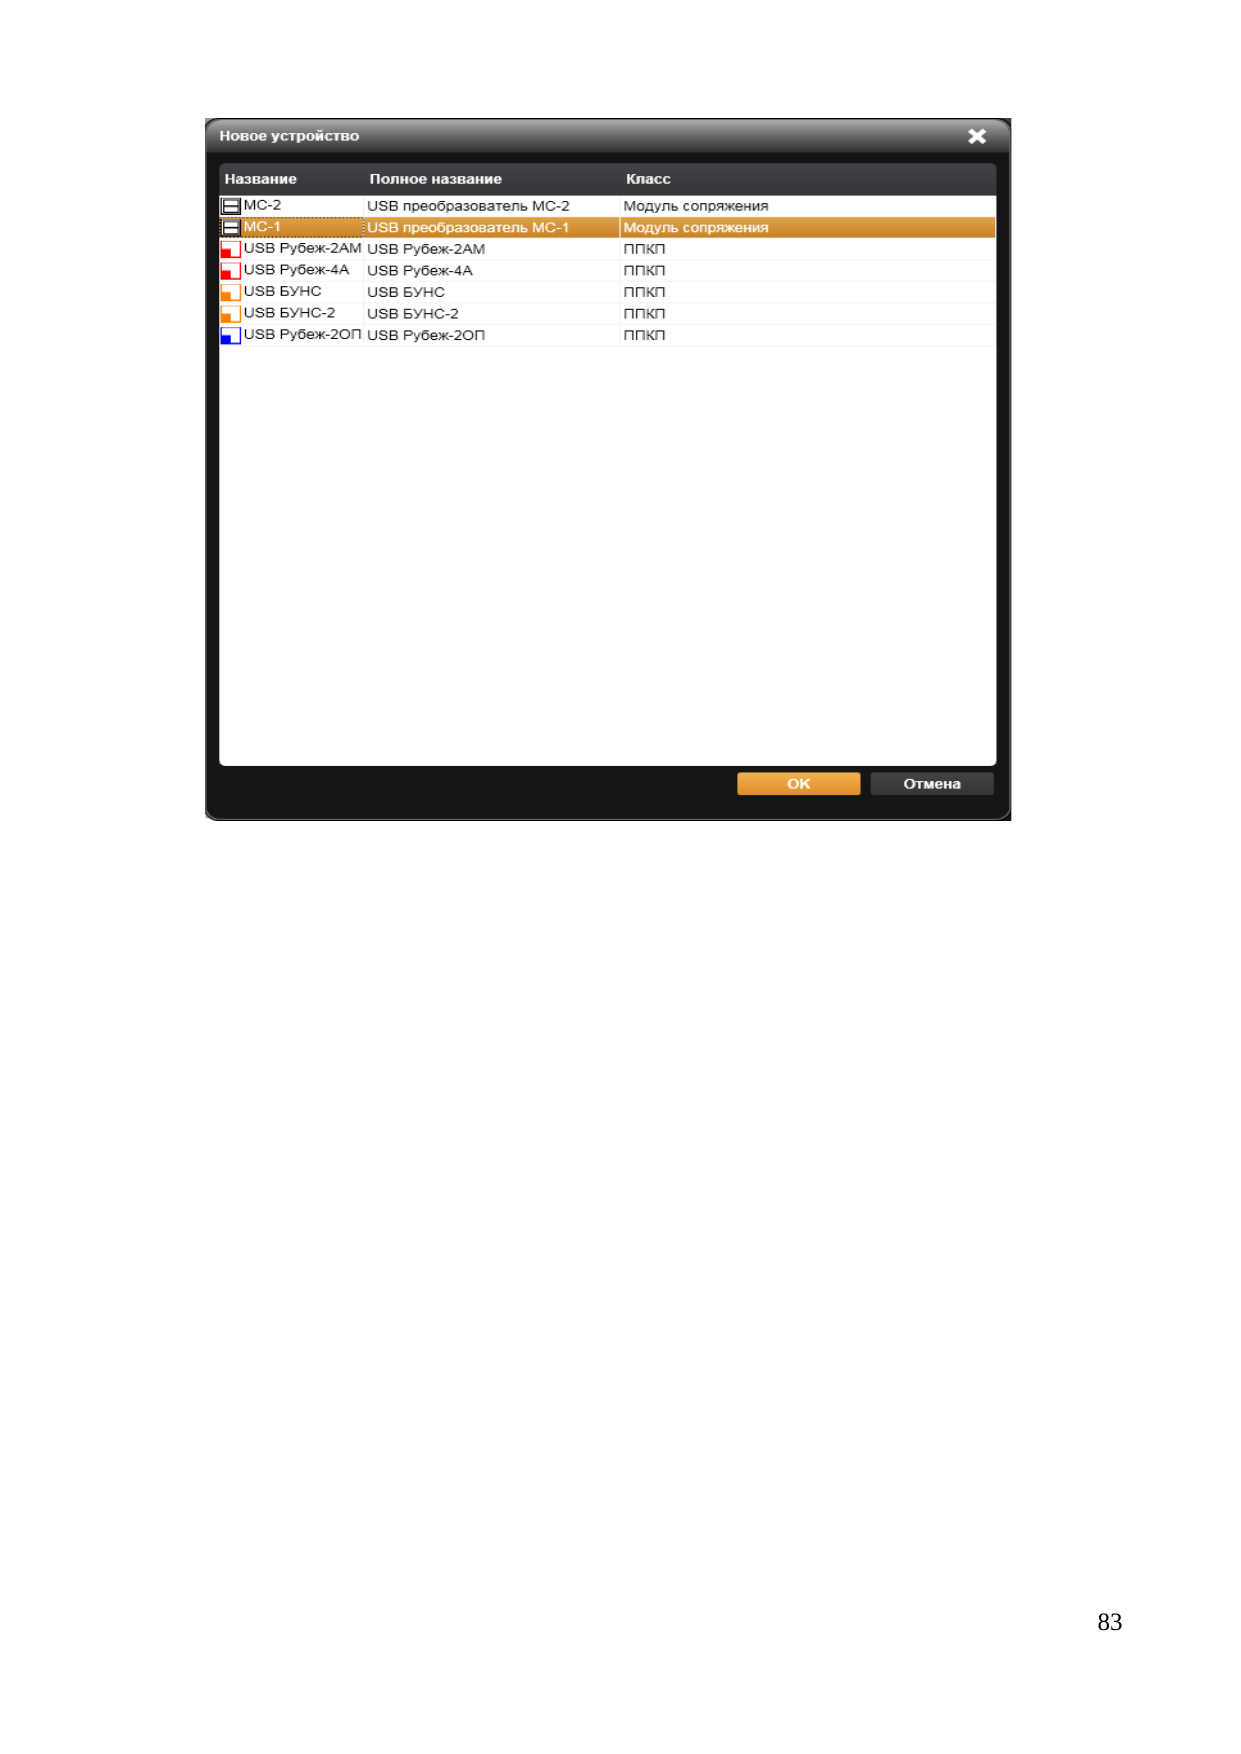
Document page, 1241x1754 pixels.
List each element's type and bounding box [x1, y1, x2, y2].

picture [205, 118, 1012, 821]
